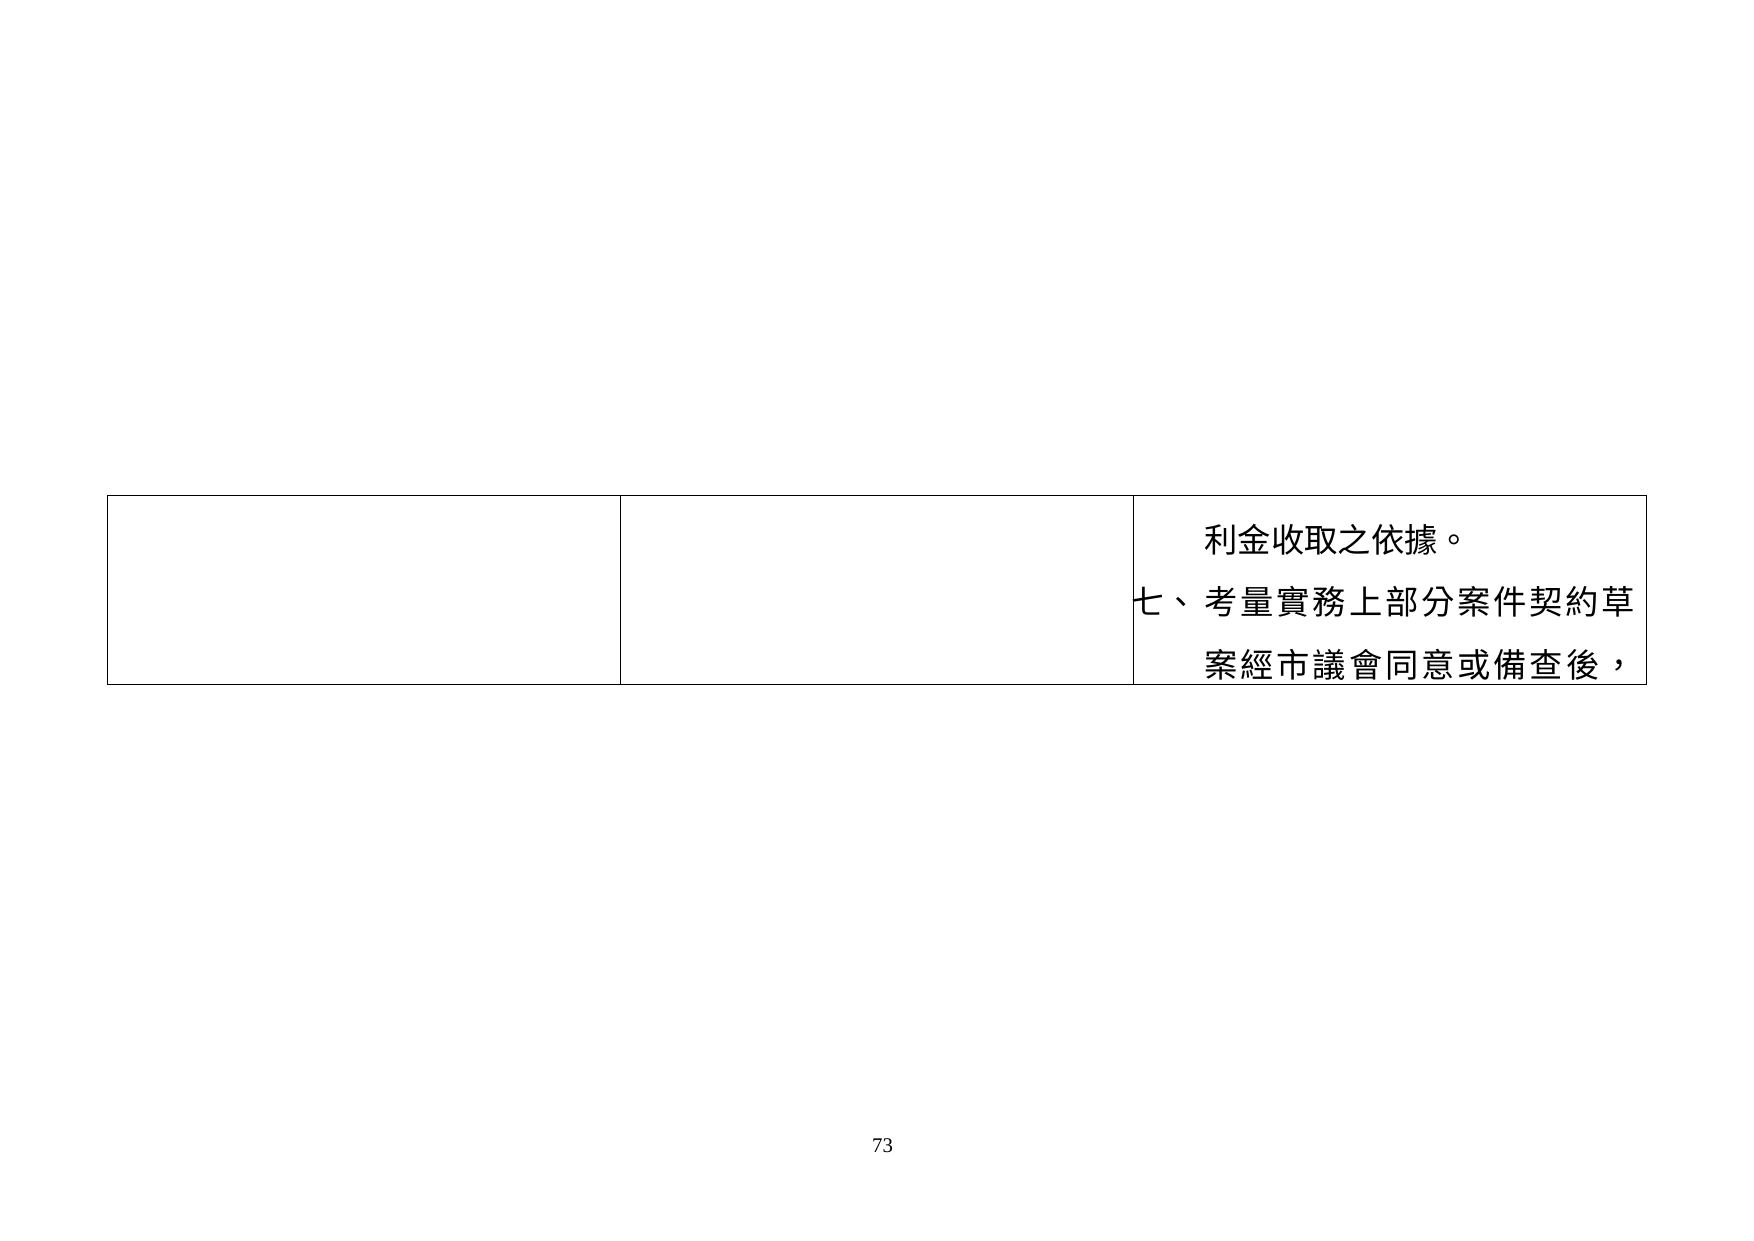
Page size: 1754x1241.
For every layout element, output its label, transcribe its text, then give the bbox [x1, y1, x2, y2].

table_cell [108, 496, 620, 684]
table_cell [621, 496, 1133, 684]
table_cell 利金收取之依據。 七、 考量實務上部分案件契約草案經市議會同意或備查後， [1134, 496, 1646, 684]
